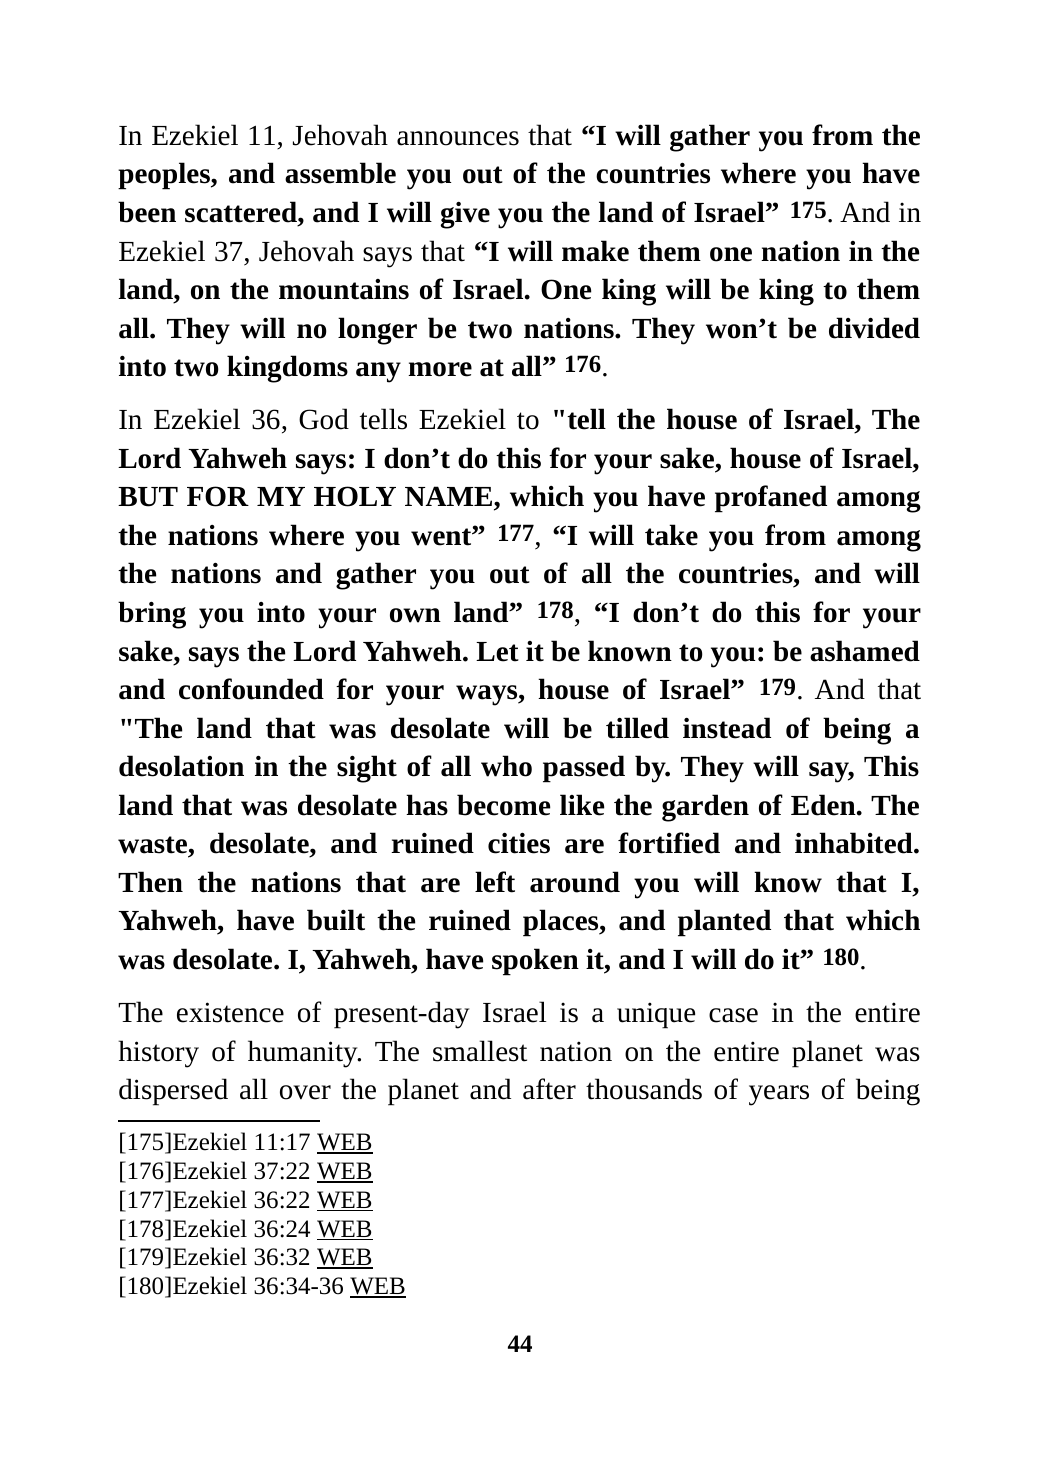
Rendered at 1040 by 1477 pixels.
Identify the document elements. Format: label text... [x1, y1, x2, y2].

text Ezekiel 36:34-36 WEB [118, 1271, 921, 1300]
text The existence of present-day Israel is a unique case in the entire history of humanity. The smallest nation on the entire planet was dispersed all over the planet and after thousands of years of being [118, 995, 921, 1106]
text Ezekiel 36:22 WEB [118, 1185, 921, 1214]
text Ezekiel 36:32 WEB [118, 1242, 921, 1271]
text Ezekiel 36:24 WEB [118, 1214, 921, 1242]
text Ezekiel 37:22 WEB [118, 1156, 921, 1185]
text In Ezekiel 11, Jehovah announces that “I will gather you from the peoples, and assemble you out of the countries where you have been scattered, and I will give you the land of Israel” . And in Ezekiel 37, Jehovah says that “I will make them one nation in the land, on the mountains of Israel. One king will be king to them all. They will no longer be two nations. They won’t be divided into two kingdoms any more at all” . [118, 118, 921, 383]
text In Ezekiel 36, God tells Ezekiel to "tell the house of Israel, The Lord Yahweh says: I don’t do this for your sake, house of Israel, BUT FOR MY HOLY NAME, which you have profaned among the nations where you went” , “I will take you from among the nations and gather you out of all the countries, and will bring you into your own land” , “I don’t do this for your sake, says the Lord Yahweh. Let it be known to you: be ashamed and confounded for your ways, house of Israel” . And that "The land that was desolate will be tilled instead of being a desolation in the sight of all who passed by. They will say, This land that was desolate has become like the garden of Eden. The waste, desolate, and ruined cities are fortified and inhabited. Then the nations that are left around you will know that I, Yahweh, have built the ruined places, and planted that which was desolate. I, Yahweh, have spoken it, and I will do it” . [118, 402, 921, 976]
text Ezekiel 11:17 WEB [118, 1127, 921, 1156]
